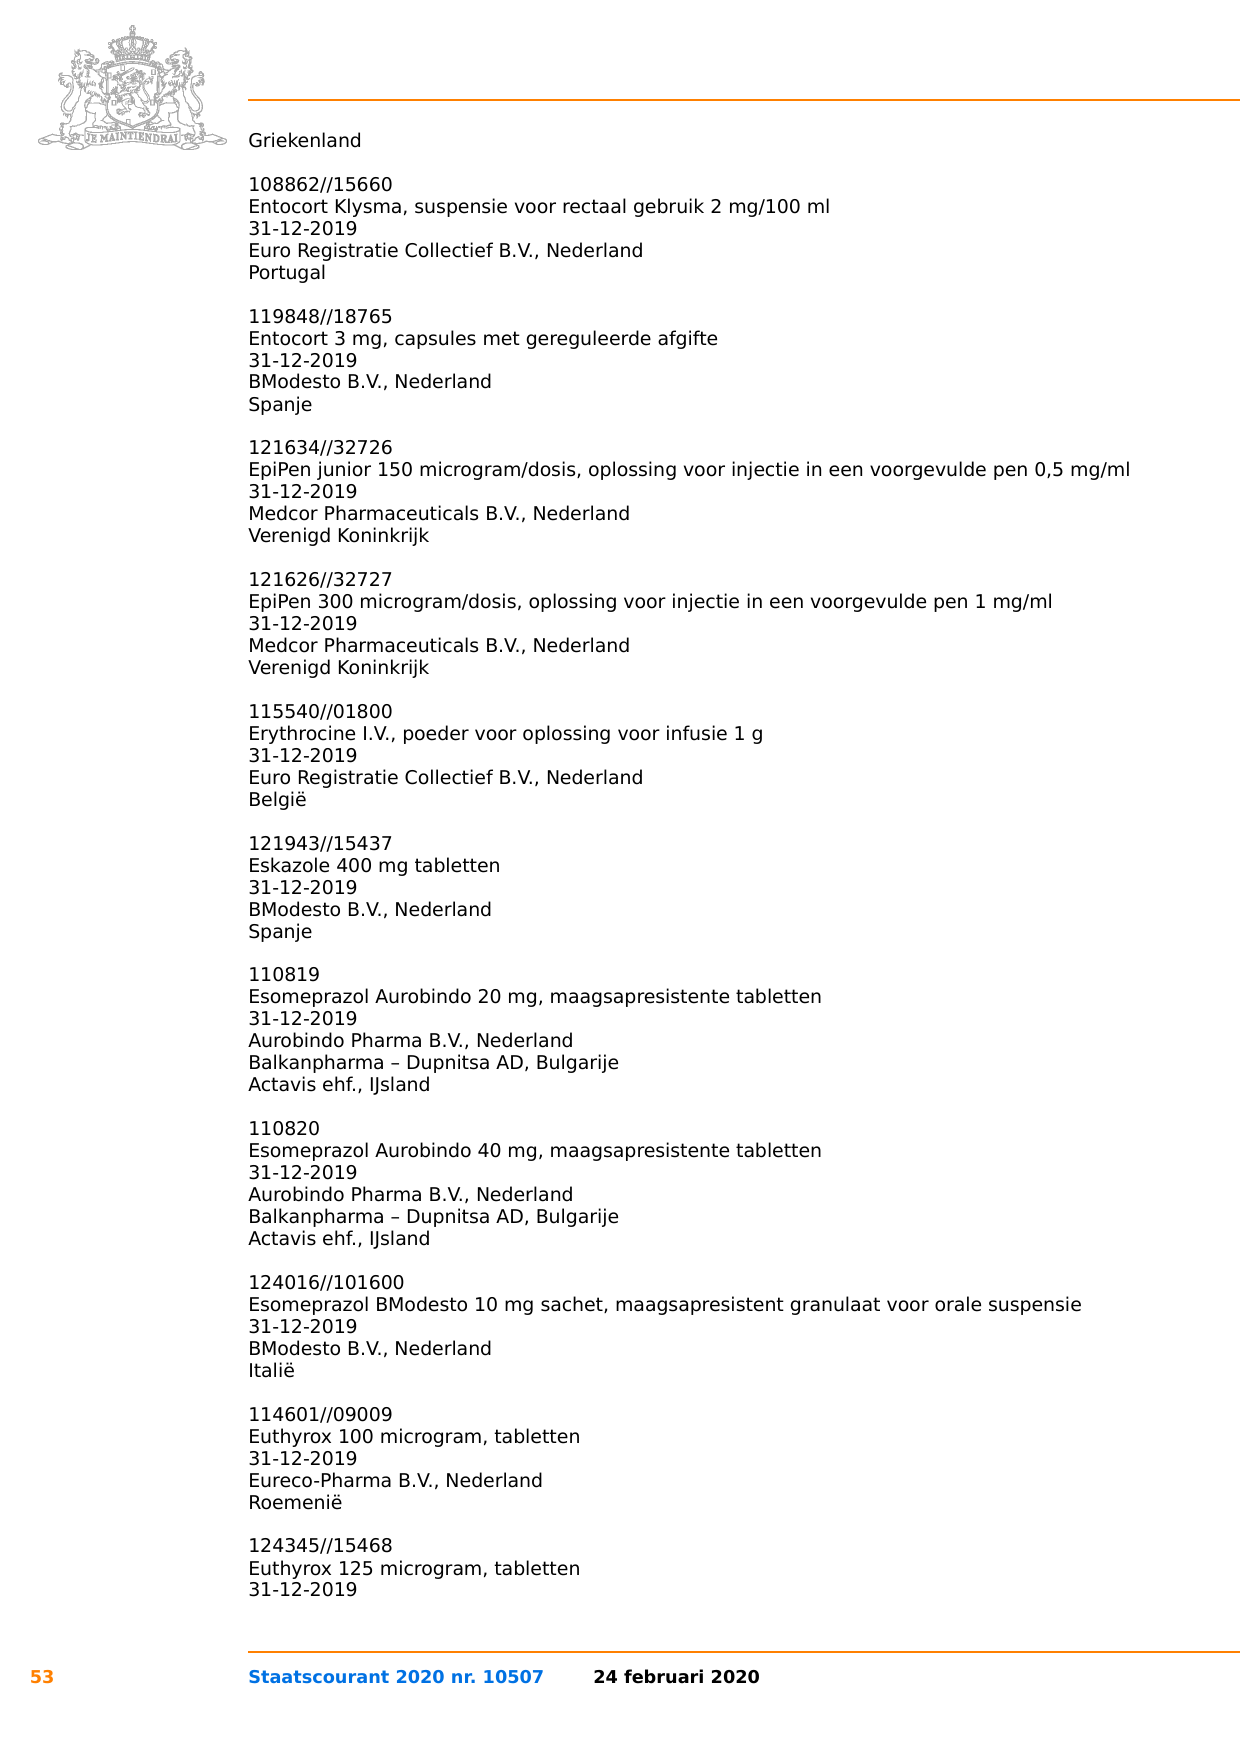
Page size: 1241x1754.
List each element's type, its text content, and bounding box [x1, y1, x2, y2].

text EpiPen junior 150 microgram/dosis, oplossing voor injectie in een voorgevulde pen 0,5 mg/ml [248, 459, 1163, 481]
text 119848//18765 [248, 306, 1163, 327]
text 110819 [248, 964, 1163, 986]
text Esomeprazol Aurobindo 40 mg, maagsapresistente tabletten [248, 1140, 1163, 1162]
text Portugal [248, 262, 1163, 284]
text Euthyrox 100 microgram, tabletten [248, 1426, 1163, 1448]
text 31-12-2019 [248, 481, 1163, 503]
text 108862//15660 [248, 174, 1163, 196]
text Entocort 3 mg, capsules met gereguleerde afgifte [248, 327, 1163, 349]
text Actavis ehf., IJsland [248, 1228, 1163, 1250]
text Esomeprazol Aurobindo 20 mg, maagsapresistente tabletten [248, 986, 1163, 1008]
text Actavis ehf., IJsland [248, 1074, 1163, 1096]
text 121943//15437 [248, 833, 1163, 854]
text Aurobindo Pharma B.V., Nederland [248, 1030, 1163, 1052]
text 121626//32727 [248, 569, 1163, 591]
text Euro Registratie Collectief B.V., Nederland [248, 240, 1163, 262]
text Medcor Pharmaceuticals B.V., Nederland [248, 635, 1163, 657]
text Aurobindo Pharma B.V., Nederland [248, 1184, 1163, 1206]
text Esomeprazol BModesto 10 mg sachet, maagsapresistent granulaat voor orale suspensie [248, 1294, 1163, 1316]
text Spanje [248, 921, 1163, 942]
text 110820 [248, 1118, 1163, 1140]
text 121634//32726 [248, 437, 1163, 459]
text BModesto B.V., Nederland [248, 371, 1163, 393]
text Eskazole 400 mg tabletten [248, 854, 1163, 877]
text 31-12-2019 [248, 613, 1163, 635]
text Euthyrox 125 microgram, tabletten [248, 1557, 1163, 1579]
text Griekenland [248, 130, 1163, 152]
text Medcor Pharmaceuticals B.V., Nederland [248, 503, 1163, 525]
text België [248, 789, 1163, 811]
text Balkanpharma – Dupnitsa AD, Bulgarije [248, 1206, 1163, 1228]
text 31-12-2019 [248, 218, 1163, 240]
text 31-12-2019 [248, 745, 1163, 767]
text 115540//01800 [248, 701, 1163, 723]
text Euro Registratie Collectief B.V., Nederland [248, 767, 1163, 789]
text 114601//09009 [248, 1404, 1163, 1426]
text 124345//15468 [248, 1535, 1163, 1557]
picture [38, 25, 227, 150]
text 31-12-2019 [248, 1008, 1163, 1030]
text Entocort Klysma, suspensie voor rectaal gebruik 2 mg/100 ml [248, 196, 1163, 218]
text Erythrocine I.V., poeder voor oplossing voor infusie 1 g [248, 723, 1163, 745]
text EpiPen 300 microgram/dosis, oplossing voor injectie in een voorgevulde pen 1 mg/ml [248, 591, 1163, 613]
text 124016//101600 [248, 1272, 1163, 1294]
text 31-12-2019 [248, 1579, 1163, 1601]
text Verenigd Koninkrijk [248, 525, 1163, 547]
text Verenigd Koninkrijk [248, 657, 1163, 679]
text BModesto B.V., Nederland [248, 898, 1163, 921]
text 31-12-2019 [248, 1316, 1163, 1338]
text 31-12-2019 [248, 1448, 1163, 1469]
text Eureco-Pharma B.V., Nederland [248, 1469, 1163, 1492]
text BModesto B.V., Nederland [248, 1338, 1163, 1360]
text Balkanpharma – Dupnitsa AD, Bulgarije [248, 1052, 1163, 1074]
text 31-12-2019 [248, 349, 1163, 371]
text Italië [248, 1360, 1163, 1382]
text Spanje [248, 393, 1163, 415]
text Roemenië [248, 1492, 1163, 1513]
text 31-12-2019 [248, 1162, 1163, 1184]
text 31-12-2019 [248, 877, 1163, 898]
